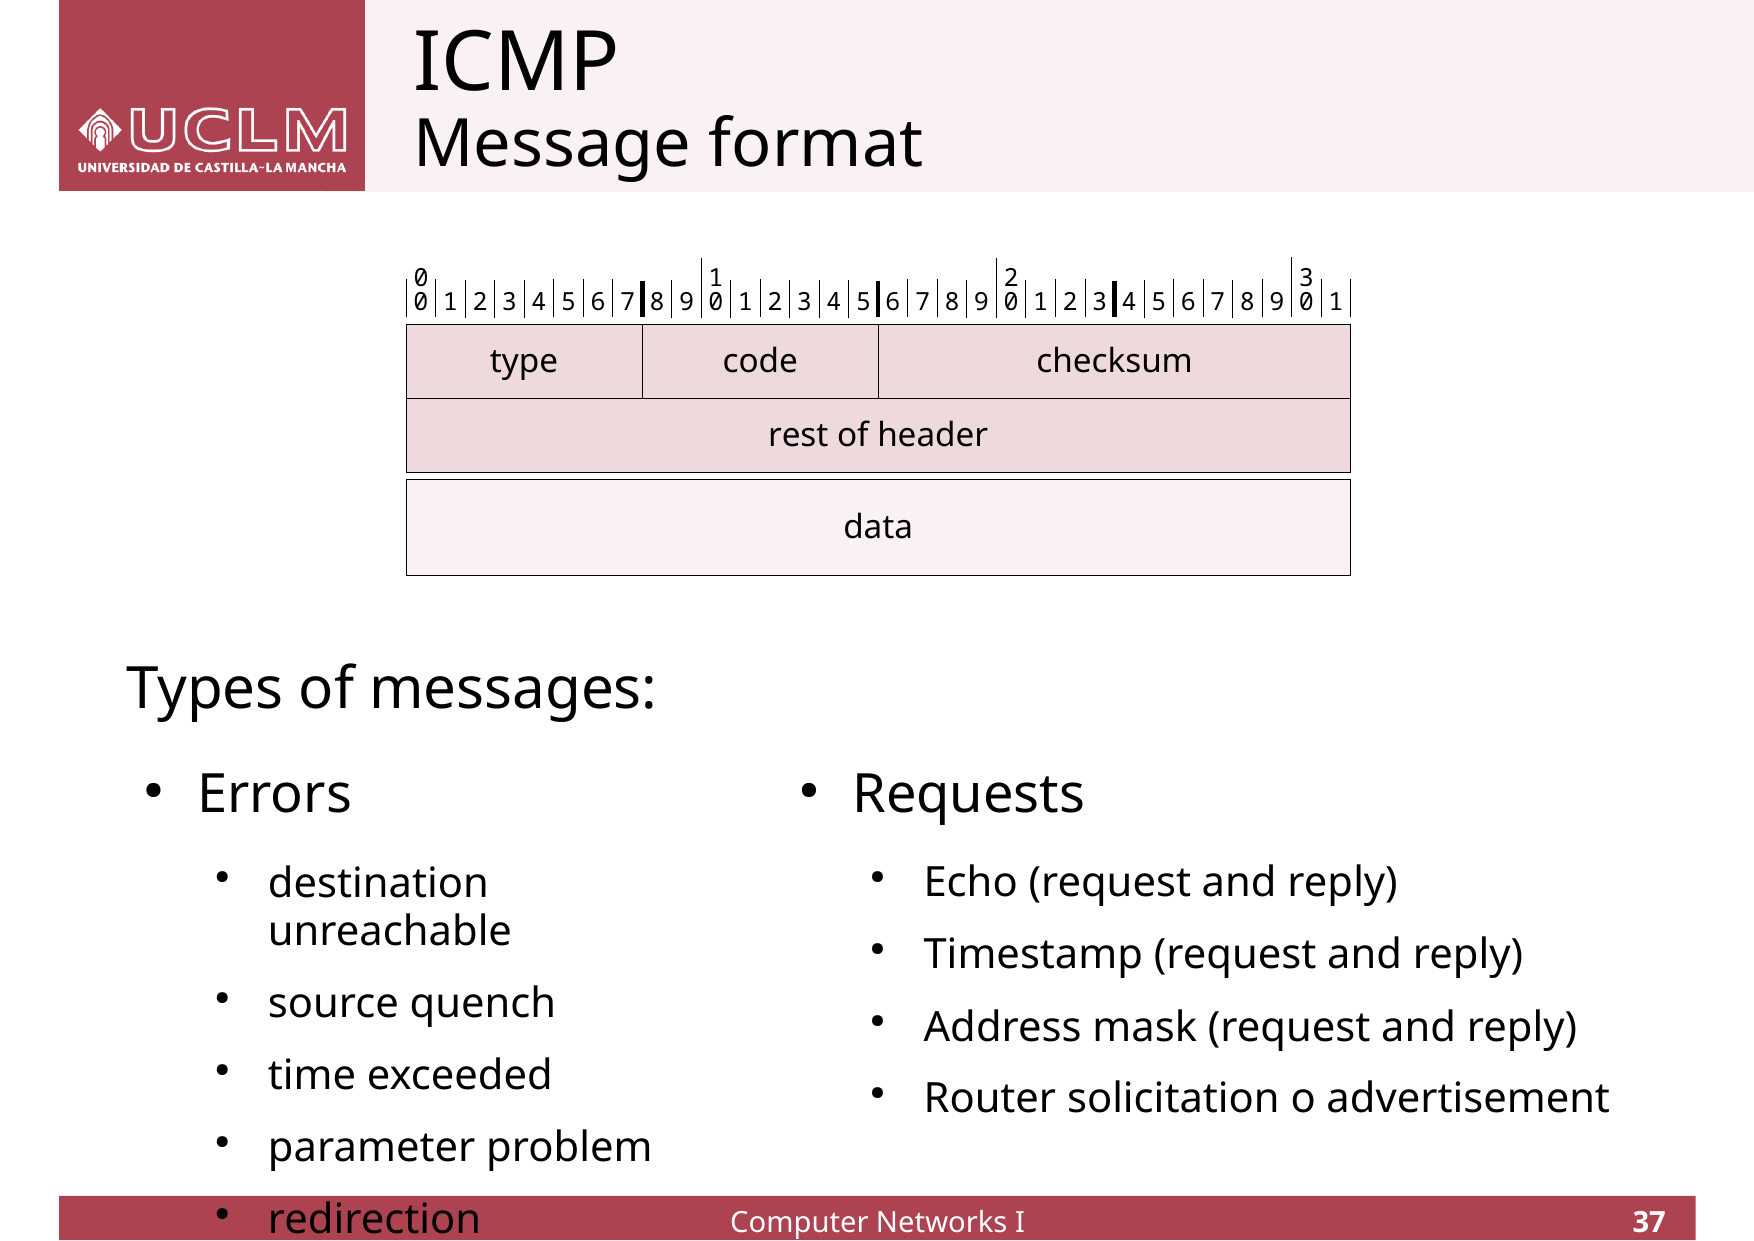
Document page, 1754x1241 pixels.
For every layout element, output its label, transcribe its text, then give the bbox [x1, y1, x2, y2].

text_box 1 [1033, 280, 1050, 318]
text_box 3 [796, 280, 814, 318]
text_box 1 [1328, 280, 1345, 318]
text_box 8 [1239, 280, 1256, 318]
text_box 2 [1003, 257, 1020, 295]
text_box 1 [737, 280, 754, 318]
text_box 3 [1092, 280, 1109, 318]
text_box 0 [1298, 295, 1315, 318]
text_box 4 [1121, 280, 1138, 318]
text_box 9 [974, 280, 991, 318]
picture [59, 0, 365, 191]
text_box checksum [879, 324, 1351, 399]
text_box 5 [561, 280, 578, 318]
text_box 1 [442, 280, 460, 318]
text_box 8 [649, 280, 666, 318]
text_box 0 [413, 257, 430, 295]
text_box 3 [501, 280, 519, 318]
text_box 0 [413, 295, 430, 318]
text_box 2 [767, 280, 784, 318]
text_box 2 [1062, 280, 1079, 318]
text_box data [406, 479, 1351, 576]
text_box 2 [472, 280, 489, 318]
text_box 1 [708, 257, 725, 295]
text_box code [642, 324, 879, 399]
text_box 6 [885, 280, 902, 318]
text_box 0 [1003, 295, 1020, 318]
text_box 7 [915, 280, 932, 318]
text_box 6 [590, 280, 607, 318]
text_box 5 [1151, 280, 1168, 318]
text_box 5 [855, 280, 873, 318]
text_box type [406, 324, 642, 399]
title ICMP Message format [413, 0, 1667, 204]
list Requests Echo (request and reply) Timestamp (request and reply) Address mask (request and reply) Router solicitation o advertisement [781, 634, 1669, 1080]
text_box rest of header [406, 399, 1351, 473]
text_box 0 [708, 295, 725, 318]
text_box 7 [620, 280, 637, 318]
text_box 7 [1210, 280, 1227, 318]
text_box 4 [531, 280, 548, 318]
text_box 6 [1180, 280, 1197, 318]
text_box 4 [826, 280, 843, 318]
text_box 9 [679, 280, 696, 318]
text_box 3 [1298, 257, 1315, 295]
list Types of messages: Errors destination unreachable source quench time exceeded parameter problem redirection [126, 646, 713, 1186]
text_box 9 [1269, 280, 1286, 318]
text_box 8 [944, 280, 961, 318]
